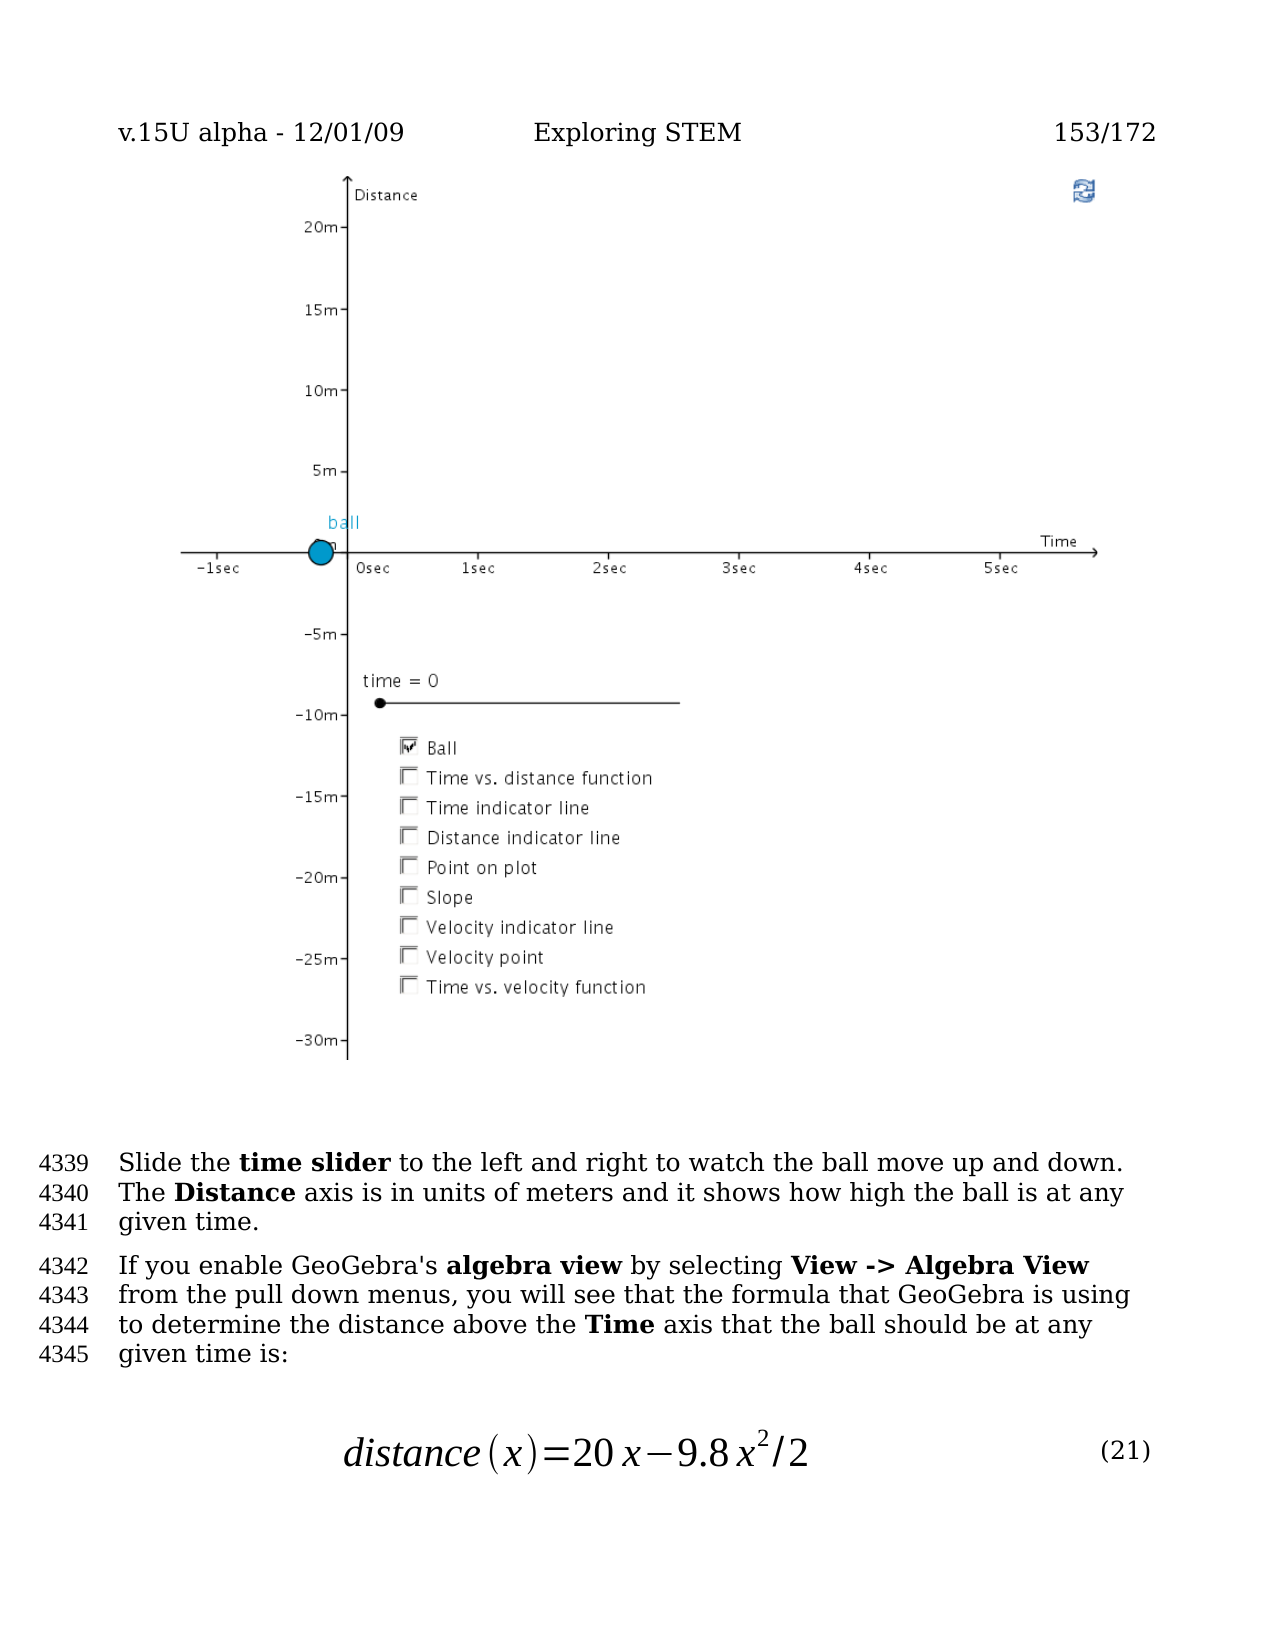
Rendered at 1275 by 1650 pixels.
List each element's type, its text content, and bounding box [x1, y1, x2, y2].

table_header [118, 1418, 1041, 1483]
picture [180, 176, 1098, 1060]
table_header (21) [1041, 1418, 1157, 1483]
text If you enable GeoGebra's algebra view by selecting View -> Algebra View from the pull down menus, you will see that the formula that GeoGebra is using to determine the distance above the Time axis that the ball should be at any given time is: [118, 1251, 1157, 1368]
text Slide the time slider to the left and right to watch the ball move up and down. The Distance axis is in units of meters and it shows how high the ball is at any given time. [118, 1148, 1157, 1236]
